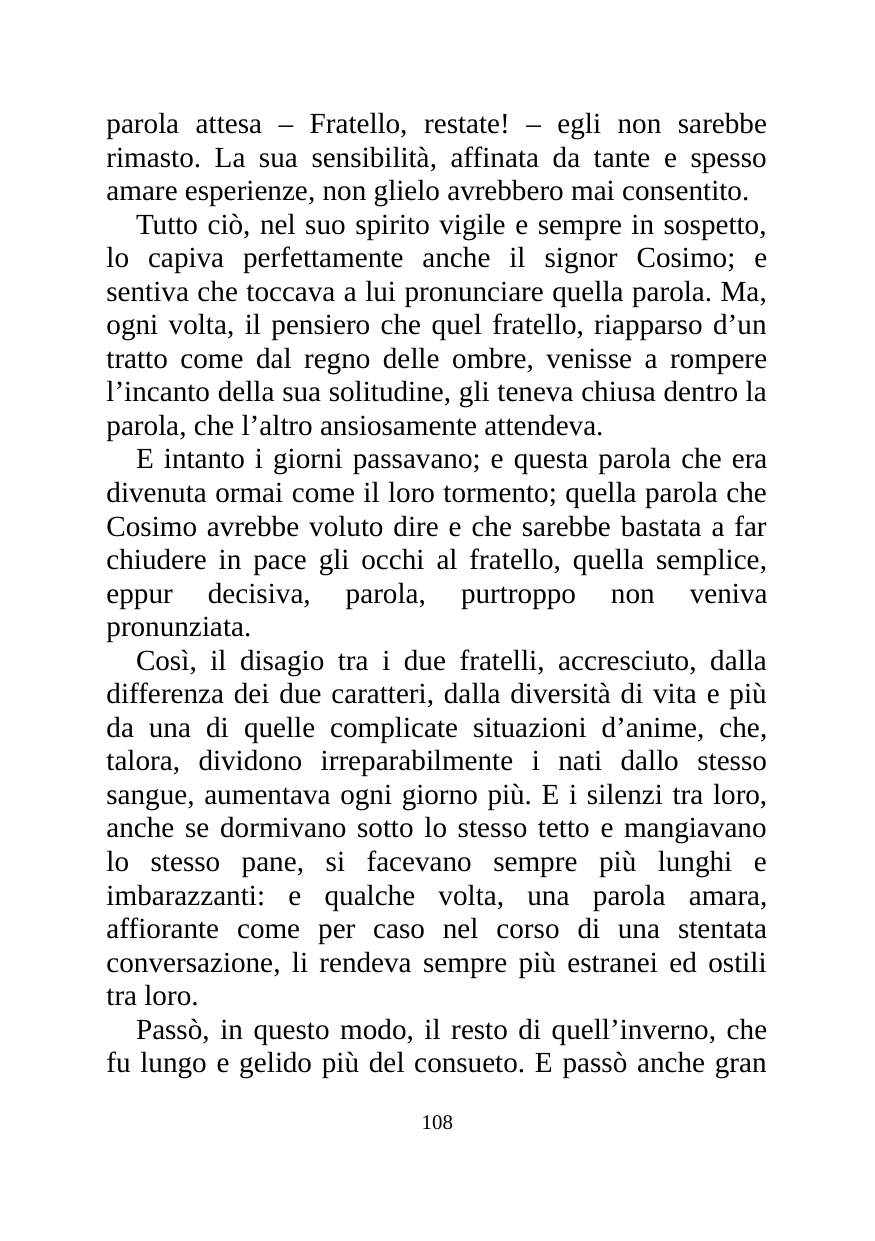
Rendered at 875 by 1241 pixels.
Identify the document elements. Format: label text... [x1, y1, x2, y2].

text Così, il disagio tra i due fratelli, accresciuto, dalla differenza dei due caratteri, dalla diversità di vita e più da una di quelle complicate situazioni d’anime, che, talora, dividono irreparabilmente i nati dallo stesso sangue, aumentava ogni giorno più. E i silenzi tra loro, anche se dormivano sotto lo stesso tetto e mangiavano lo stesso pane, si facevano sempre più lunghi e imbarazzanti: e qualche volta, una parola amara, affiorante come per caso nel corso di una stentata conversazione, li rendeva sempre più estranei ed ostili tra loro. [106, 643, 768, 1012]
text Passò, in questo modo, il resto di quell’inverno, che fu lungo e gelido più del consueto. E passò anche gran [106, 1012, 768, 1079]
text Tutto ciò, nel suo spirito vigile e sempre in sospetto, lo capiva perfettamente anche il signor Cosimo; e sentiva che toccava a lui pronunciare quella parola. Ma, ogni volta, il pensiero che quel fratello, riapparso d’un tratto come dal regno delle ombre, venisse a rompere l’incanto della sua solitudine, gli teneva chiusa dentro la parola, che l’altro ansiosamente attendeva. [106, 207, 768, 442]
text E intanto i giorni passavano; e questa parola che era divenuta ormai come il loro tormento; quella parola che Cosimo avrebbe voluto dire e che sarebbe bastata a far chiudere in pace gli occhi al fratello, quella semplice, eppur decisiva, parola, purtroppo non veniva pronunziata. [106, 442, 768, 643]
text parola attesa – Fratello, restate! – egli non sarebbe rimasto. La sua sensibilità, affinata da tante e spesso amare esperienze, non glielo avrebbero mai consentito. [106, 106, 768, 207]
